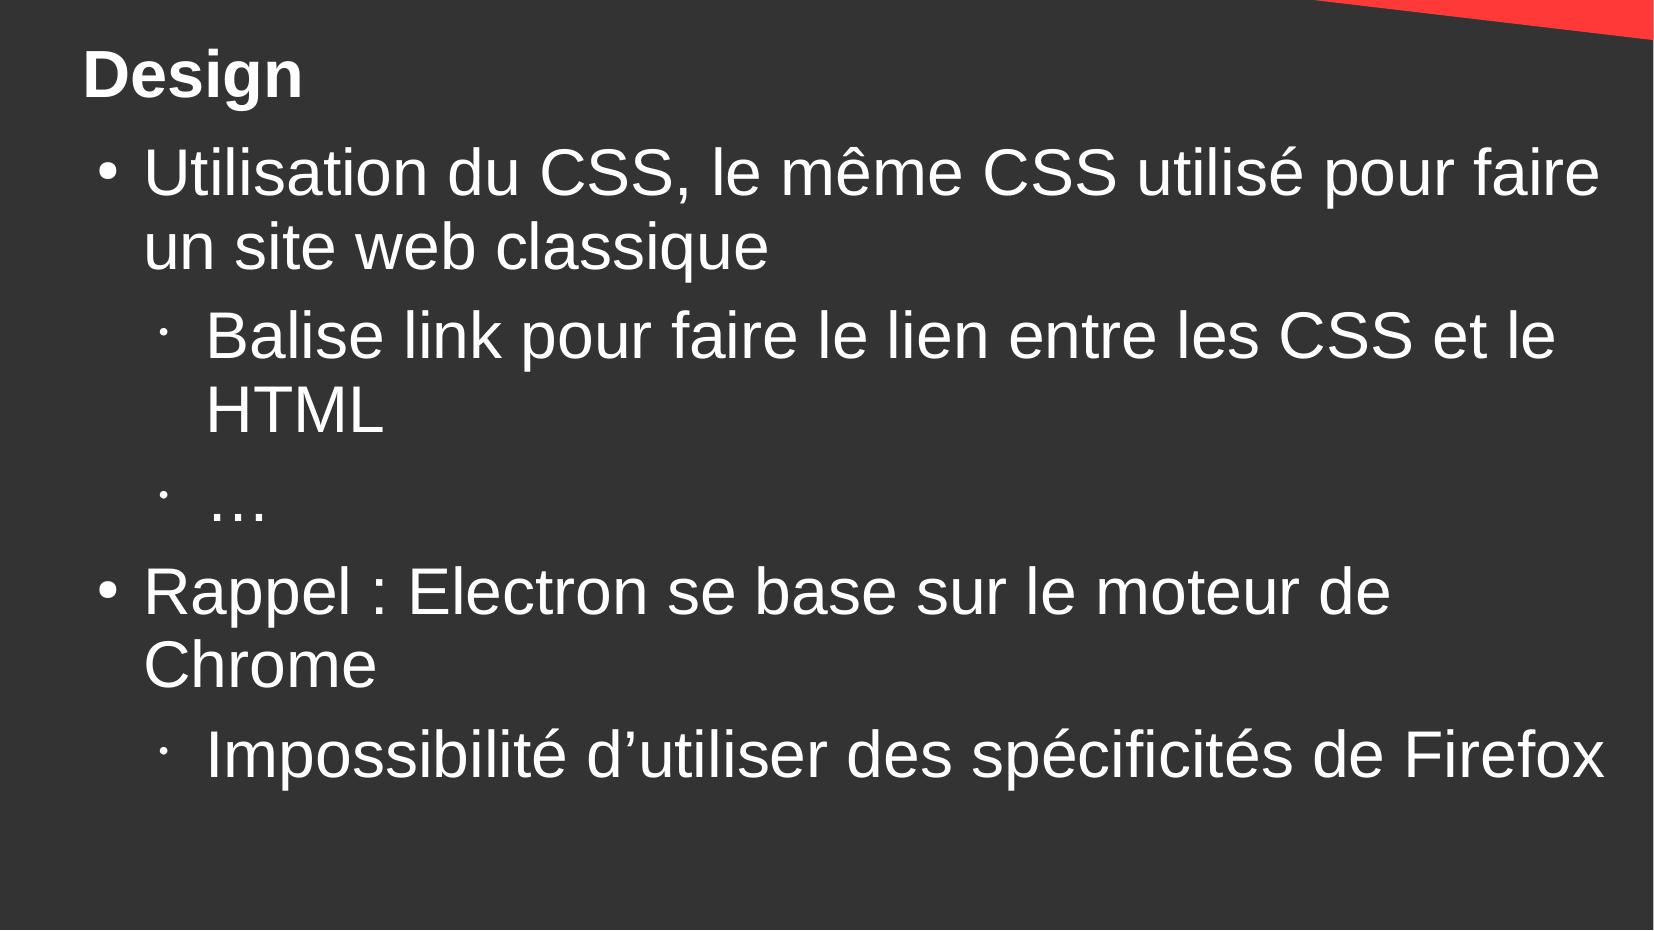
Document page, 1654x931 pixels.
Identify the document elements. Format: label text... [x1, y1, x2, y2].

list Utilisation du CSS, le même CSS utilisé pour faire un site web classique Balise link pour faire le lien entre les CSS et le HTML … Rappel : Electron se base sur le moteur de Chrome Impossibilité d’utiliser des spécificités de Firefox [80, 135, 1619, 857]
title Design [82, 37, 1571, 112]
text_box [1313, 0, 1654, 41]
